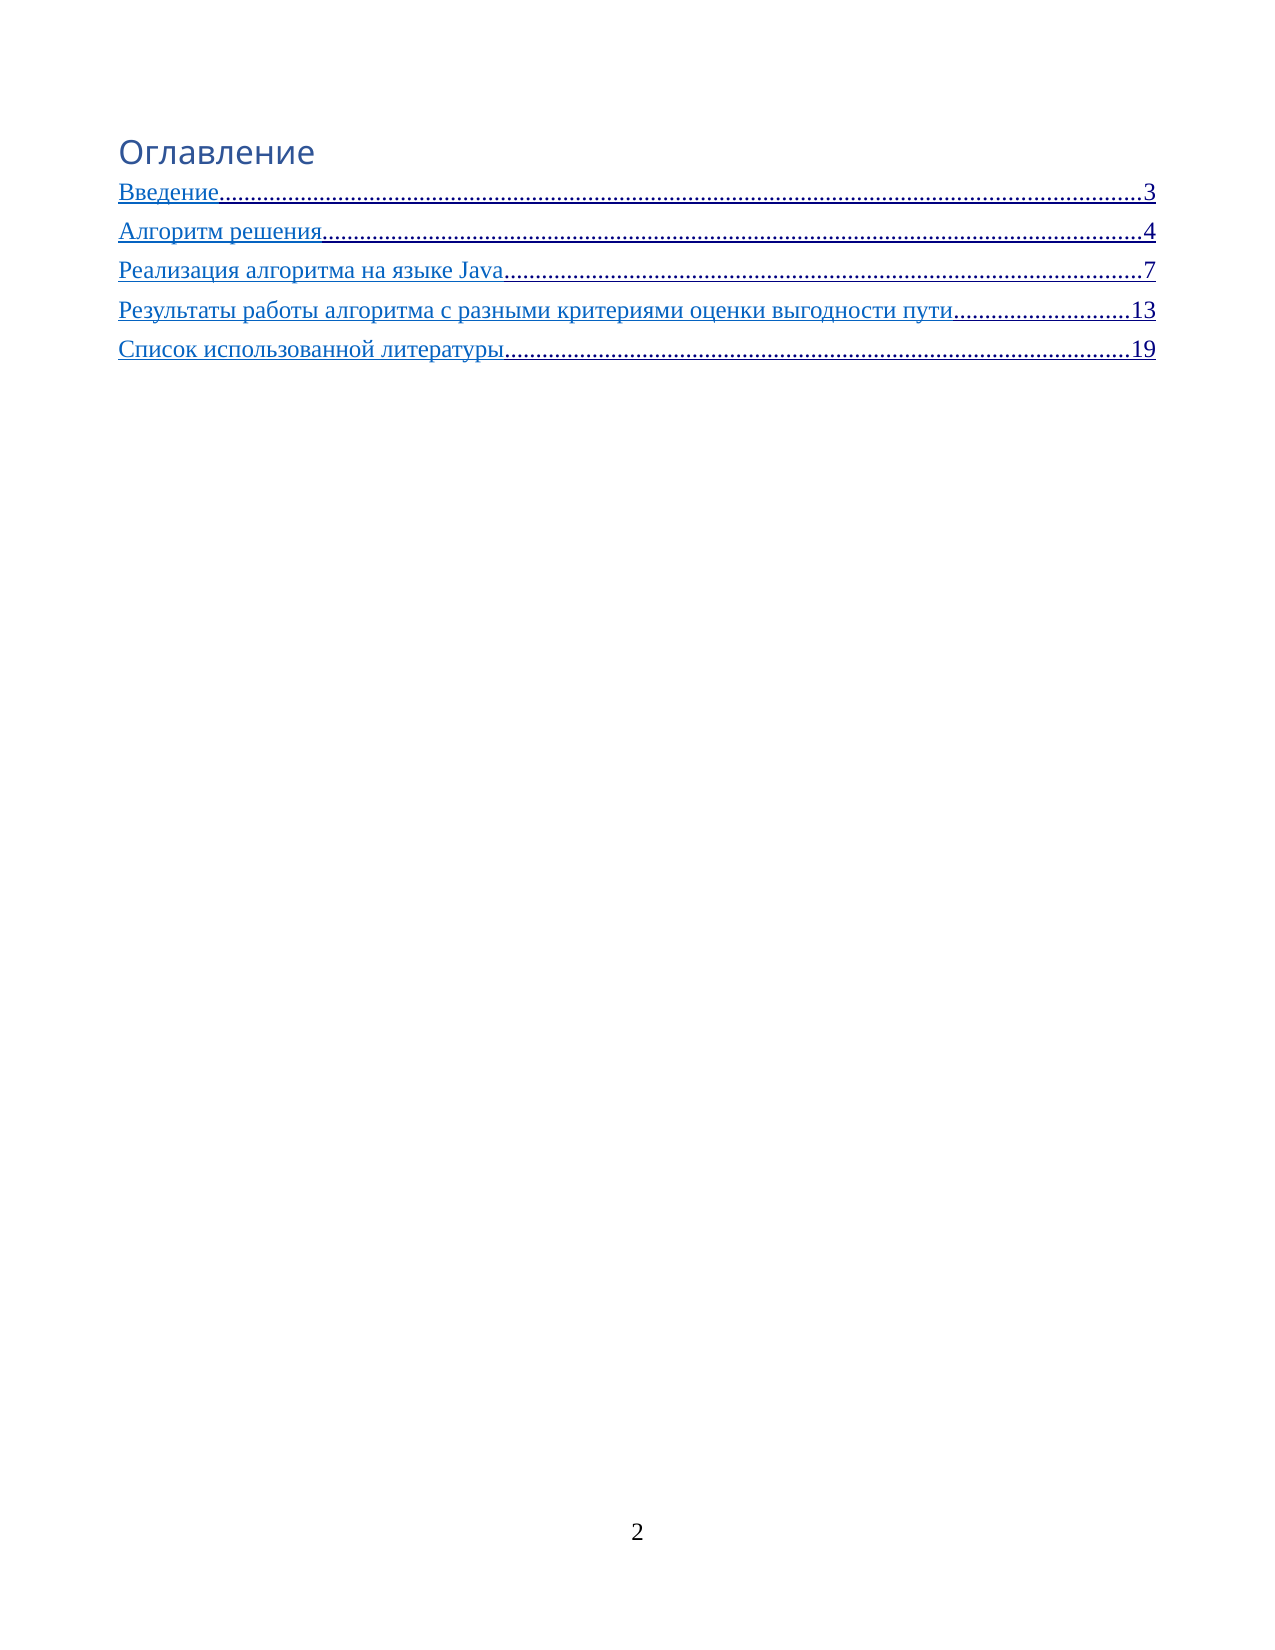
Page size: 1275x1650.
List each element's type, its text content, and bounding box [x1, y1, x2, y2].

text Результаты работы алгоритма с разными критериями оценки выгодности пути 13 [118, 295, 1157, 323]
text Алгоритм решения 4 [118, 216, 1157, 245]
text Список использованной литературы 19 [118, 334, 1157, 363]
text Введение 3 [118, 177, 1157, 206]
text Реализация алгоритма на языке Java 7 [118, 256, 1157, 284]
text Оглавление [118, 129, 1157, 174]
